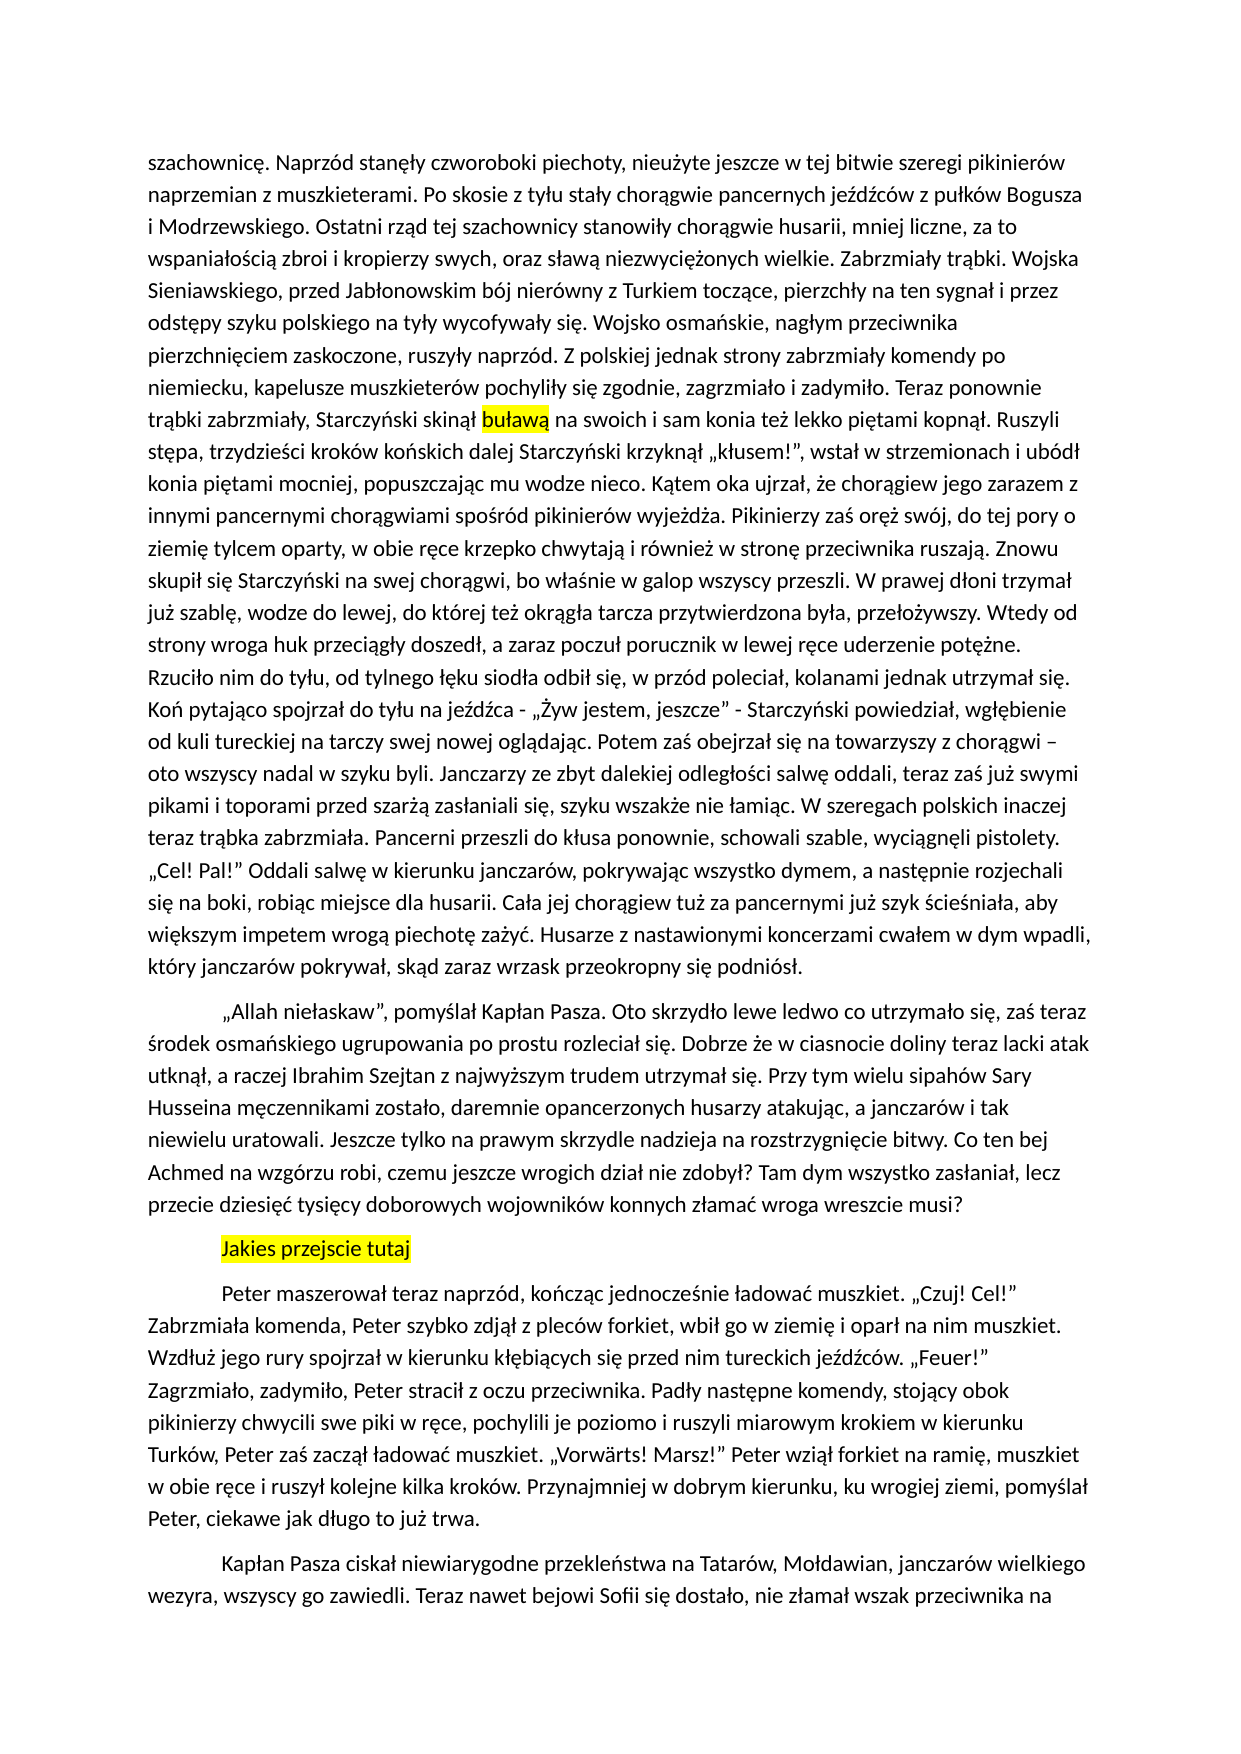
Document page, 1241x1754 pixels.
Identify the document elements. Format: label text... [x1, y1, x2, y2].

text Peter maszerował teraz naprzód, kończąc jednocześnie ładować muszkiet. „Czuj! Cel!” Zabrzmiała komenda, Peter szybko zdjął z pleców forkiet, wbił go w ziemię i oparł na nim muszkiet. Wzdłuż jego rury spojrzał w kierunku kłębiących się przed nim tureckich jeźdźców. „Feuer!” Zagrzmiało, zadymiło, Peter stracił z oczu przeciwnika. Padły następne komendy, stojący obok pikinierzy chwycili swe piki w ręce, pochylili je poziomo i ruszyli miarowym krokiem w kierunku Turków, Peter zaś zaczął ładować muszkiet. „Vorwärts! Marsz!” Peter wziął forkiet na ramię, muszkiet w obie ręce i ruszył kolejne kilka kroków. Przynajmniej w dobrym kierunku, ku wrogiej ziemi, pomyślał Peter, ciekawe jak długo to już trwa. [148, 1279, 1093, 1532]
text „Allah niełaskaw”, pomyślał Kapłan Pasza. Oto skrzydło lewe ledwo co utrzymało się, zaś teraz środek osmańskiego ugrupowania po prostu rozleciał się. Dobrze że w ciasnocie doliny teraz lacki atak utknął, a raczej Ibrahim Szejtan z najwyższym trudem utrzymał się. Przy tym wielu sipahów Sary Husseina męczennikami zostało, daremnie opancerzonych husarzy atakując, a janczarów i tak niewielu uratowali. Jeszcze tylko na prawym skrzydle nadzieja na rozstrzygnięcie bitwy. Co ten bej Achmed na wzgórzu robi, czemu jeszcze wrogich dział nie zdobył? Tam dym wszystko zasłaniał, lecz przecie dziesięć tysięcy doborowych wojowników konnych złamać wroga wreszcie musi? [148, 997, 1093, 1218]
text Jakies przejscie tutaj [148, 1234, 1093, 1263]
text Kapłan Pasza ciskał niewiarygodne przekleństwa na Tatarów, Mołdawian, janczarów wielkiego wezyra, wszyscy go zawiedli. Teraz nawet bejowi Sofii się dostało, nie złamał wszak przeciwnika na [148, 1549, 1093, 1609]
text szachownicę. Naprzód stanęły czworoboki piechoty, nieużyte jeszcze w tej bitwie szeregi pikinierów naprzemian z muszkieterami. Po skosie z tyłu stały chorągwie pancernych jeźdźców z pułków Bogusza i Modrzewskiego. Ostatni rząd tej szachownicy stanowiły chorągwie husarii, mniej liczne, za to wspaniałością zbroi i kropierzy swych, oraz sławą niezwyciężonych wielkie. Zabrzmiały trąbki. Wojska Sieniawskiego, przed Jabłonowskim bój nierówny z Turkiem toczące, pierzchły na ten sygnał i przez odstępy szyku polskiego na tyły wycofywały się. Wojsko osmańskie, nagłym przeciwnika pierzchnięciem zaskoczone, ruszyły naprzód. Z polskiej jednak strony zabrzmiały komendy po niemiecku, kapelusze muszkieterów pochyliły się zgodnie, zagrzmiało i zadymiło. Teraz ponownie trąbki zabrzmiały, Starczyński skinął buławą na swoich i sam konia też lekko piętami kopnął. Ruszyli stępa, trzydzieści kroków końskich dalej Starczyński krzyknął „kłusem!”, wstał w strzemionach i ubódł konia piętami mocniej, popuszczając mu wodze nieco. Kątem oka ujrzał, że chorągiew jego zarazem z innymi pancernymi chorągwiami spośród pikinierów wyjeżdża. Pikinierzy zaś oręż swój, do tej pory o ziemię tylcem oparty, w obie ręce krzepko chwytają i również w stronę przeciwnika ruszają. Znowu skupił się Starczyński na swej chorągwi, bo właśnie w galop wszyscy przeszli. W prawej dłoni trzymał już szablę, wodze do lewej, do której też okrągła tarcza przytwierdzona była, przełożywszy. Wtedy od strony wroga huk przeciągły doszedł, a zaraz poczuł porucznik w lewej ręce uderzenie potężne. Rzuciło nim do tyłu, od tylnego łęku siodła odbił się, w przód poleciał, kolanami jednak utrzymał się. Koń pytająco spojrzał do tyłu na jeźdźca - „Żyw jestem, jeszcze” - Starczyński powiedział, wgłębienie od kuli tureckiej na tarczy swej nowej oglądając. Potem zaś obejrzał się na towarzyszy z chorągwi – oto wszyscy nadal w szyku byli. Janczarzy ze zbyt dalekiej odległości salwę oddali, teraz zaś już swymi pikami i toporami przed szarżą zasłaniali się, szyku wszakże nie łamiąc. W szeregach polskich inaczej teraz trąbka zabrzmiała. Pancerni przeszli do kłusa ponownie, schowali szable, wyciągnęli pistolety. „Cel! Pal!” Oddali salwę w kierunku janczarów, pokrywając wszystko dymem, a następnie rozjechali się na boki, robiąc miejsce dla husarii. Cała jej chorągiew tuż za pancernymi już szyk ścieśniała, aby większym impetem wrogą piechotę zażyć. Husarze z nastawionymi koncerzami cwałem w dym wpadli, który janczarów pokrywał, skąd zaraz wrzask przeokropny się podniósł. [148, 148, 1093, 980]
